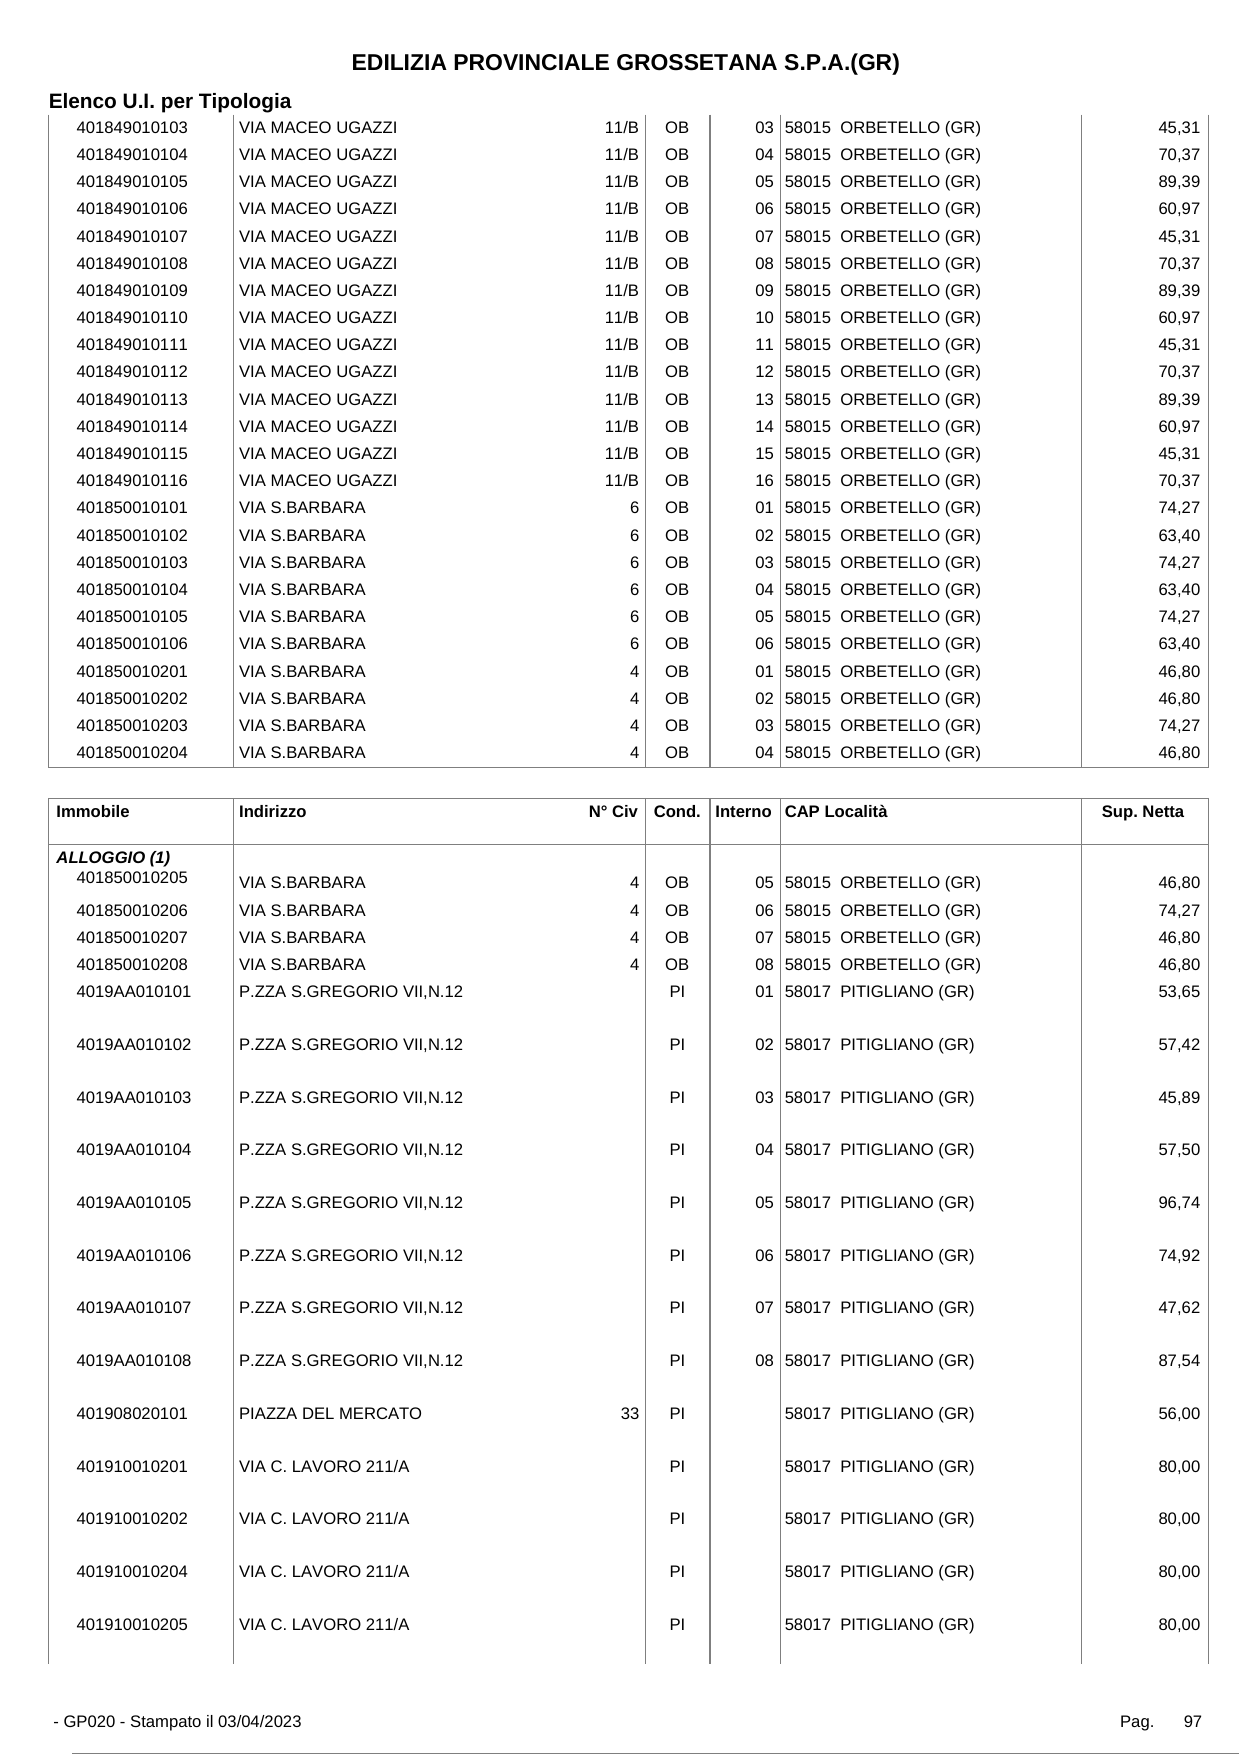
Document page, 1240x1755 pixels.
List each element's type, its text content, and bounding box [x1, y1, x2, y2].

table_cell P.ZZA S.GREGORIO VII,N.12 [234, 1032, 588, 1084]
table_header CAP Località [781, 799, 1081, 843]
table_cell 4 [589, 845, 645, 897]
table_cell VIA MACEO UGAZZI [234, 359, 588, 386]
table_cell 11/B [589, 142, 645, 169]
table_cell 11/B [589, 359, 645, 386]
table_cell 58015 ORBETELLO (GR) [781, 223, 1081, 250]
table_cell 05 [711, 845, 780, 897]
table_cell 58017 PITIGLIANO (GR) [781, 1506, 1081, 1559]
table_cell 401850010202 [49, 685, 233, 713]
table_cell OB [646, 604, 709, 631]
table_cell 58015 ORBETELLO (GR) [781, 522, 1081, 549]
table_cell 401850010106 [49, 631, 233, 658]
table_cell 4 [589, 897, 645, 924]
table_cell 401910010204 [49, 1559, 233, 1611]
table_cell 4019AA010107 [49, 1295, 233, 1348]
table_cell OB [646, 305, 709, 332]
table_cell 12 [711, 359, 780, 386]
table_cell 07 [711, 1295, 780, 1348]
table_cell 58017 PITIGLIANO (GR) [781, 1611, 1081, 1664]
table_cell 63,40 [1082, 522, 1208, 549]
table_cell OB [646, 468, 709, 495]
table_cell P.ZZA S.GREGORIO VII,N.12 [234, 1348, 588, 1401]
table_cell 401850010105 [49, 604, 233, 631]
table_cell OB [646, 522, 709, 549]
table_cell 58017 PITIGLIANO (GR) [781, 1559, 1081, 1611]
table_cell PI [646, 1506, 709, 1559]
table_cell VIA S.BARBARA [234, 577, 588, 604]
table_cell 401850010201 [49, 658, 233, 685]
table_cell 80,00 [1082, 1453, 1208, 1506]
table_cell OB [646, 278, 709, 305]
table_cell 74,27 [1082, 713, 1208, 740]
table_cell 46,80 [1082, 658, 1208, 685]
table_cell 46,80 [1082, 952, 1208, 979]
table_cell OB [646, 925, 709, 952]
table_cell 80,00 [1082, 1611, 1208, 1664]
table_cell OB [646, 441, 709, 468]
table_cell PI [646, 1295, 709, 1348]
table_cell 58015 ORBETELLO (GR) [781, 713, 1081, 740]
table_cell 4019AA010108 [49, 1348, 233, 1401]
table_cell 401849010113 [49, 386, 233, 413]
table_cell P.ZZA S.GREGORIO VII,N.12 [234, 1190, 588, 1242]
table_cell 89,39 [1082, 386, 1208, 413]
table_cell OB [646, 658, 709, 685]
table_cell VIA S.BARBARA [234, 522, 588, 549]
table_cell 03 [711, 713, 780, 740]
table_cell 46,80 [1082, 925, 1208, 952]
table_cell 58015 ORBETELLO (GR) [781, 577, 1081, 604]
table_cell P.ZZA S.GREGORIO VII,N.12 [234, 1295, 588, 1348]
table_cell 401849010104 [49, 142, 233, 169]
table_cell OB [646, 713, 709, 740]
table_cell OB [646, 897, 709, 924]
table_cell 05 [711, 169, 780, 196]
table_cell [589, 1137, 645, 1190]
table_cell 58015 ORBETELLO (GR) [781, 196, 1081, 223]
table_cell ALLOGGIO (1) 401850010205 [49, 845, 233, 897]
table_cell 16 [711, 468, 780, 495]
table_cell VIA S.BARBARA [234, 631, 588, 658]
table_cell 58015 ORBETELLO (GR) [781, 495, 1081, 522]
table_cell 401910010201 [49, 1453, 233, 1506]
table_cell 11/B [589, 332, 645, 359]
table_cell 58017 PITIGLIANO (GR) [781, 1084, 1081, 1137]
table_cell P.ZZA S.GREGORIO VII,N.12 [234, 1137, 588, 1190]
table_cell 09 [711, 278, 780, 305]
table_cell 08 [711, 1348, 780, 1401]
table_cell 01 [711, 658, 780, 685]
table_cell 60,97 [1082, 196, 1208, 223]
table_cell OB [646, 386, 709, 413]
table_cell 63,40 [1082, 631, 1208, 658]
table_cell 46,80 [1082, 740, 1208, 767]
table_cell 45,31 [1082, 223, 1208, 250]
table_cell 401849010111 [49, 332, 233, 359]
table_cell [589, 1611, 645, 1664]
table_cell [589, 1190, 645, 1242]
table_cell OB [646, 685, 709, 713]
table_cell [589, 1453, 645, 1506]
table_cell [589, 1295, 645, 1348]
table_cell 401850010206 [49, 897, 233, 924]
table_cell 33 [589, 1401, 645, 1453]
table_cell OB [646, 332, 709, 359]
table_cell 01 [711, 979, 780, 1032]
table_cell 11/B [589, 196, 645, 223]
table_cell 6 [589, 522, 645, 549]
table_cell 58015 ORBETELLO (GR) [781, 414, 1081, 441]
table_cell [589, 1506, 645, 1559]
table_cell 58017 PITIGLIANO (GR) [781, 1401, 1081, 1453]
table_cell 11/B [589, 305, 645, 332]
table_cell 07 [711, 925, 780, 952]
table_cell 05 [711, 1190, 780, 1242]
table_cell 58015 ORBETELLO (GR) [781, 441, 1081, 468]
table_cell PI [646, 1137, 709, 1190]
table_cell 58015 ORBETELLO (GR) [781, 386, 1081, 413]
table_cell 89,39 [1082, 278, 1208, 305]
table_cell 11/B [589, 441, 645, 468]
table_cell PI [646, 979, 709, 1032]
table_cell VIA C. LAVORO 211/A [234, 1506, 588, 1559]
table_cell 02 [711, 1032, 780, 1084]
table_cell VIA S.BARBARA [234, 658, 588, 685]
table_cell 4 [589, 685, 645, 713]
table_cell 401850010207 [49, 925, 233, 952]
table_cell OB [646, 250, 709, 278]
table_cell 401850010203 [49, 713, 233, 740]
table_cell OB [646, 631, 709, 658]
table_header Immobile [49, 799, 233, 843]
table_cell 46,80 [1082, 845, 1208, 897]
table_cell 58015 ORBETELLO (GR) [781, 550, 1081, 577]
table_cell 4 [589, 925, 645, 952]
table_cell 58015 ORBETELLO (GR) [781, 897, 1081, 924]
table_cell 58017 PITIGLIANO (GR) [781, 1137, 1081, 1190]
table_cell 03 [711, 115, 780, 142]
table_cell VIA MACEO UGAZZI [234, 468, 588, 495]
table_cell 14 [711, 414, 780, 441]
table_cell 15 [711, 441, 780, 468]
table_cell PI [646, 1401, 709, 1453]
table_cell VIA MACEO UGAZZI [234, 278, 588, 305]
table_cell 08 [711, 952, 780, 979]
table_cell 58015 ORBETELLO (GR) [781, 925, 1081, 952]
table_cell 70,37 [1082, 359, 1208, 386]
table_cell 6 [589, 631, 645, 658]
table_cell OB [646, 952, 709, 979]
table_cell 401849010106 [49, 196, 233, 223]
table_cell 06 [711, 631, 780, 658]
table_cell 45,89 [1082, 1084, 1208, 1137]
table_cell VIA MACEO UGAZZI [234, 386, 588, 413]
table_cell VIA S.BARBARA [234, 685, 588, 713]
table_cell [589, 1084, 645, 1137]
table_cell 11/B [589, 468, 645, 495]
table_cell 58015 ORBETELLO (GR) [781, 468, 1081, 495]
table_header Sup. Netta [1082, 799, 1208, 843]
table_cell 401849010114 [49, 414, 233, 441]
table_cell 53,65 [1082, 979, 1208, 1032]
table_cell 11/B [589, 223, 645, 250]
table_cell VIA S.BARBARA [234, 925, 588, 952]
table_cell 4 [589, 658, 645, 685]
table_cell 07 [711, 223, 780, 250]
table_cell 70,37 [1082, 250, 1208, 278]
table_cell OB [646, 223, 709, 250]
table_cell [711, 1506, 780, 1559]
table_cell PI [646, 1559, 709, 1611]
table_cell P.ZZA S.GREGORIO VII,N.12 [234, 979, 588, 1032]
table_cell [589, 1243, 645, 1295]
table_cell 03 [711, 1084, 780, 1137]
table_cell 58017 PITIGLIANO (GR) [781, 1348, 1081, 1401]
table_cell [589, 979, 645, 1032]
table_cell [589, 1559, 645, 1611]
table_cell VIA C. LAVORO 211/A [234, 1559, 588, 1611]
table_cell 58017 PITIGLIANO (GR) [781, 1295, 1081, 1348]
table_cell 96,74 [1082, 1190, 1208, 1242]
table_cell 74,27 [1082, 550, 1208, 577]
table_cell PI [646, 1348, 709, 1401]
table_cell 89,39 [1082, 169, 1208, 196]
table_cell 58015 ORBETELLO (GR) [781, 604, 1081, 631]
table_cell 02 [711, 522, 780, 549]
table_header N° Civ [589, 799, 645, 843]
table_header Indirizzo [234, 799, 588, 843]
table_cell 74,92 [1082, 1243, 1208, 1295]
table_cell PIAZZA DEL MERCATO [234, 1401, 588, 1453]
table_cell 401850010104 [49, 577, 233, 604]
table_cell 58015 ORBETELLO (GR) [781, 952, 1081, 979]
table_cell 4019AA010105 [49, 1190, 233, 1242]
table_cell 47,62 [1082, 1295, 1208, 1348]
table_cell OB [646, 845, 709, 897]
table_cell 06 [711, 897, 780, 924]
table_cell 45,31 [1082, 441, 1208, 468]
table_cell VIA MACEO UGAZZI [234, 169, 588, 196]
table_cell 58017 PITIGLIANO (GR) [781, 1190, 1081, 1242]
table_cell 11/B [589, 250, 645, 278]
table_cell 80,00 [1082, 1559, 1208, 1611]
table_cell 58015 ORBETELLO (GR) [781, 250, 1081, 278]
table_cell 401849010110 [49, 305, 233, 332]
table_cell 58015 ORBETELLO (GR) [781, 278, 1081, 305]
table_cell 401849010115 [49, 441, 233, 468]
table_cell VIA C. LAVORO 211/A [234, 1453, 588, 1506]
table_cell 401849010108 [49, 250, 233, 278]
table_cell 401850010103 [49, 550, 233, 577]
table_cell 58015 ORBETELLO (GR) [781, 332, 1081, 359]
table_cell OB [646, 495, 709, 522]
table_cell 04 [711, 740, 780, 767]
table_cell 58015 ORBETELLO (GR) [781, 685, 1081, 713]
table_cell OB [646, 550, 709, 577]
table_cell 4019AA010102 [49, 1032, 233, 1084]
table_cell 11/B [589, 414, 645, 441]
table_cell VIA MACEO UGAZZI [234, 142, 588, 169]
table_cell 58015 ORBETELLO (GR) [781, 658, 1081, 685]
table_cell OB [646, 577, 709, 604]
table_cell 401849010103 [49, 115, 233, 142]
table_cell 04 [711, 1137, 780, 1190]
table_cell PI [646, 1032, 709, 1084]
table_cell 11/B [589, 278, 645, 305]
table_cell 11/B [589, 115, 645, 142]
table_cell 06 [711, 1243, 780, 1295]
table_cell VIA S.BARBARA [234, 740, 588, 767]
table_cell 58017 PITIGLIANO (GR) [781, 979, 1081, 1032]
table_cell OB [646, 142, 709, 169]
table_cell VIA MACEO UGAZZI [234, 414, 588, 441]
table_cell P.ZZA S.GREGORIO VII,N.12 [234, 1243, 588, 1295]
table_cell 57,42 [1082, 1032, 1208, 1084]
table_cell 60,97 [1082, 305, 1208, 332]
table_cell OB [646, 414, 709, 441]
table_cell PI [646, 1190, 709, 1242]
table_cell 4 [589, 952, 645, 979]
table_cell VIA MACEO UGAZZI [234, 305, 588, 332]
table_cell 74,27 [1082, 897, 1208, 924]
table_cell 4 [589, 740, 645, 767]
table_cell [711, 1401, 780, 1453]
table_cell 6 [589, 604, 645, 631]
table_cell [711, 1453, 780, 1506]
table_cell 58017 PITIGLIANO (GR) [781, 1032, 1081, 1084]
table_cell VIA MACEO UGAZZI [234, 223, 588, 250]
table_cell 4019AA010106 [49, 1243, 233, 1295]
table_cell VIA S.BARBARA [234, 550, 588, 577]
table_cell VIA C. LAVORO 211/A [234, 1611, 588, 1664]
table_cell VIA S.BARBARA [234, 604, 588, 631]
table_cell 63,40 [1082, 577, 1208, 604]
table_cell PI [646, 1084, 709, 1137]
table_cell 02 [711, 685, 780, 713]
table_cell [711, 1611, 780, 1664]
table_cell PI [646, 1453, 709, 1506]
table_cell 4019AA010101 [49, 979, 233, 1032]
table_cell OB [646, 740, 709, 767]
table_cell OB [646, 359, 709, 386]
table_cell 10 [711, 305, 780, 332]
table_cell 04 [711, 577, 780, 604]
table_cell 06 [711, 196, 780, 223]
table_cell 87,54 [1082, 1348, 1208, 1401]
table_cell 58015 ORBETELLO (GR) [781, 305, 1081, 332]
table_cell 45,31 [1082, 115, 1208, 142]
table_cell 401849010116 [49, 468, 233, 495]
table_cell 13 [711, 386, 780, 413]
table_cell 4019AA010103 [49, 1084, 233, 1137]
table_cell VIA S.BARBARA [234, 713, 588, 740]
table_cell VIA MACEO UGAZZI [234, 250, 588, 278]
table_cell 80,00 [1082, 1506, 1208, 1559]
table_cell 58015 ORBETELLO (GR) [781, 740, 1081, 767]
table_cell [589, 1348, 645, 1401]
table_cell 58015 ORBETELLO (GR) [781, 631, 1081, 658]
table_cell 58015 ORBETELLO (GR) [781, 142, 1081, 169]
table_cell 56,00 [1082, 1401, 1208, 1453]
table_cell OB [646, 196, 709, 223]
table_cell 6 [589, 577, 645, 604]
table_cell 57,50 [1082, 1137, 1208, 1190]
table_cell [711, 1559, 780, 1611]
table_cell 401849010107 [49, 223, 233, 250]
table_cell VIA S.BARBARA [234, 845, 588, 897]
table_cell 401850010102 [49, 522, 233, 549]
table_cell 11/B [589, 386, 645, 413]
table_cell 4019AA010104 [49, 1137, 233, 1190]
table_cell 74,27 [1082, 604, 1208, 631]
table_cell 6 [589, 495, 645, 522]
table_cell 401849010112 [49, 359, 233, 386]
table_cell 01 [711, 495, 780, 522]
table_cell VIA MACEO UGAZZI [234, 196, 588, 223]
table_cell 74,27 [1082, 495, 1208, 522]
table_cell VIA S.BARBARA [234, 952, 588, 979]
table_cell 401910010205 [49, 1611, 233, 1664]
table_cell 401910010202 [49, 1506, 233, 1559]
table_cell VIA MACEO UGAZZI [234, 441, 588, 468]
table_cell 08 [711, 250, 780, 278]
table_cell 11 [711, 332, 780, 359]
table_cell VIA MACEO UGAZZI [234, 115, 588, 142]
table_cell 58015 ORBETELLO (GR) [781, 169, 1081, 196]
table_cell 401849010109 [49, 278, 233, 305]
table_cell 58017 PITIGLIANO (GR) [781, 1453, 1081, 1506]
table_cell 05 [711, 604, 780, 631]
table_cell VIA S.BARBARA [234, 897, 588, 924]
table_cell PI [646, 1611, 709, 1664]
table_cell 58015 ORBETELLO (GR) [781, 115, 1081, 142]
table_cell 401849010105 [49, 169, 233, 196]
table_cell 70,37 [1082, 142, 1208, 169]
table_cell 04 [711, 142, 780, 169]
table_cell 6 [589, 550, 645, 577]
table_cell 4 [589, 713, 645, 740]
table_header Cond. [646, 799, 709, 843]
table_cell 401850010208 [49, 952, 233, 979]
table_cell [589, 1032, 645, 1084]
table_cell 58015 ORBETELLO (GR) [781, 359, 1081, 386]
table_cell 11/B [589, 169, 645, 196]
table_cell VIA S.BARBARA [234, 495, 588, 522]
table_cell 401850010204 [49, 740, 233, 767]
table_cell 58015 ORBETELLO (GR) [781, 845, 1081, 897]
table_cell 401908020101 [49, 1401, 233, 1453]
table_cell 03 [711, 550, 780, 577]
table_cell 46,80 [1082, 685, 1208, 713]
table_cell 401850010101 [49, 495, 233, 522]
table_cell 60,97 [1082, 414, 1208, 441]
table_cell PI [646, 1243, 709, 1295]
table_header Interno [711, 799, 780, 843]
table_cell 58017 PITIGLIANO (GR) [781, 1243, 1081, 1295]
table_cell OB [646, 169, 709, 196]
table_cell OB [646, 115, 709, 142]
table_cell 70,37 [1082, 468, 1208, 495]
table_cell P.ZZA S.GREGORIO VII,N.12 [234, 1084, 588, 1137]
table_cell VIA MACEO UGAZZI [234, 332, 588, 359]
table_cell 45,31 [1082, 332, 1208, 359]
